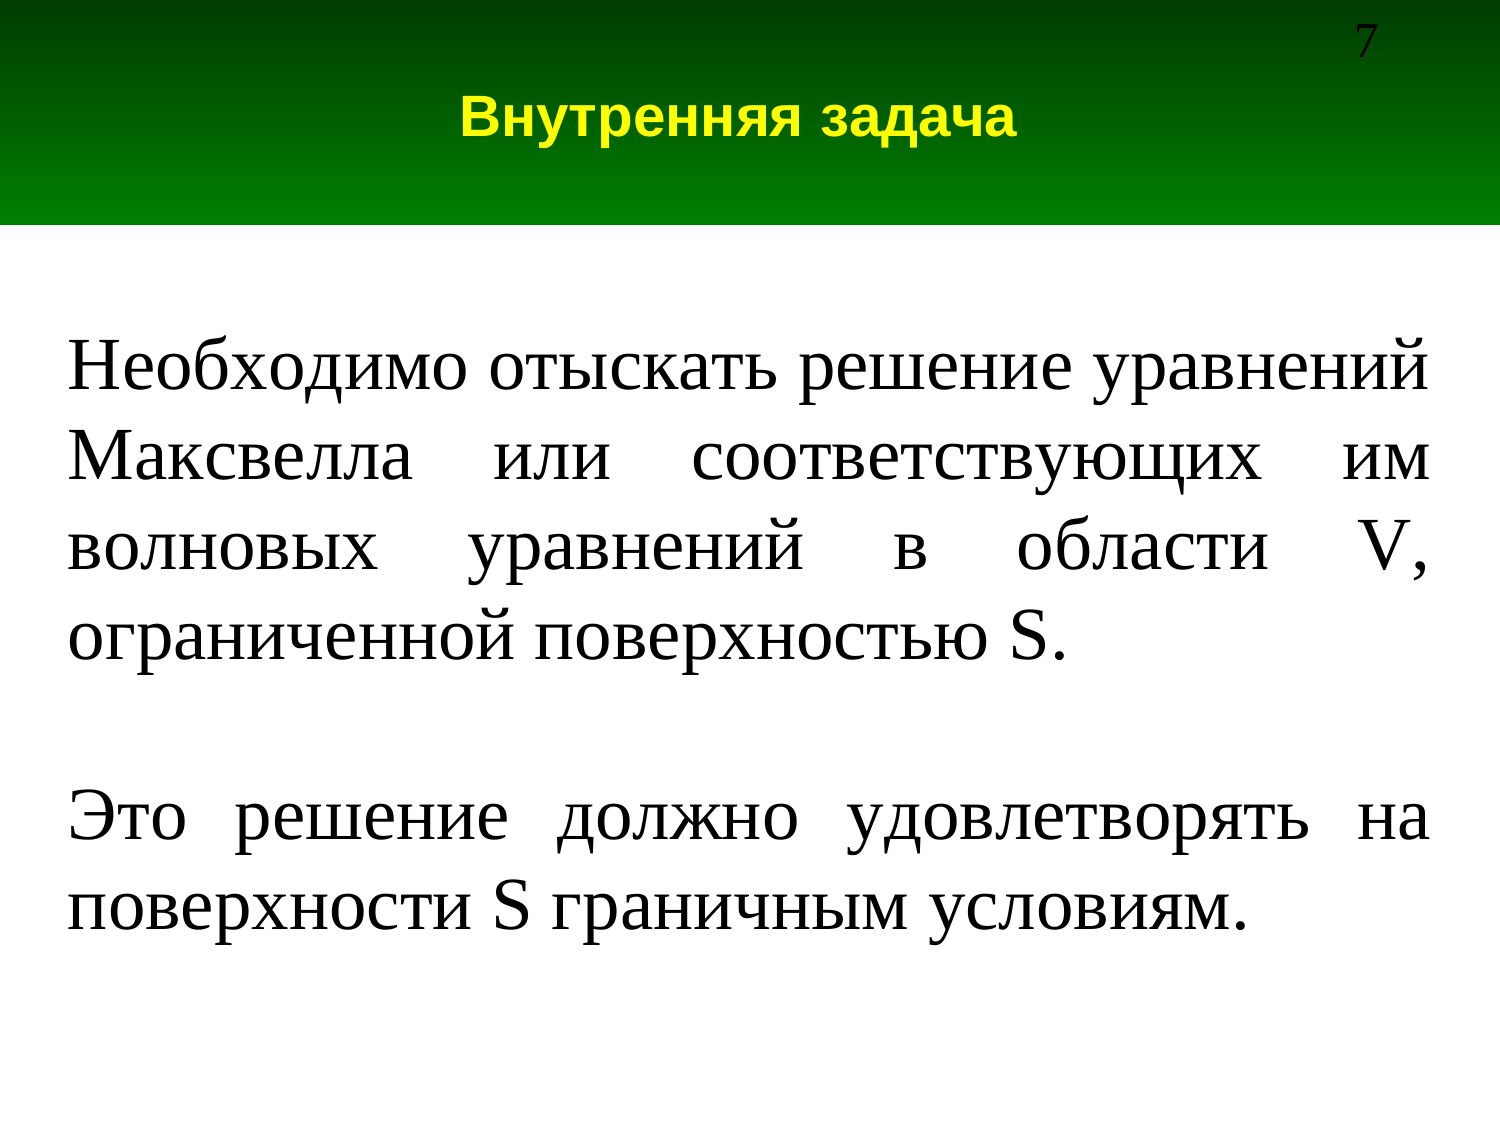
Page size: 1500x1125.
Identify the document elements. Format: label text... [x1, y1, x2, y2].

text_box Необходимо отыскать решение уравнений Максвелла или соответствующих им волновых уравнений в области V, ограниченной поверхностью S. Это решение должно удовлетворять на поверхности S граничным условиям. [53, 307, 1447, 952]
title Внутренняя задача [88, 18, 1389, 207]
